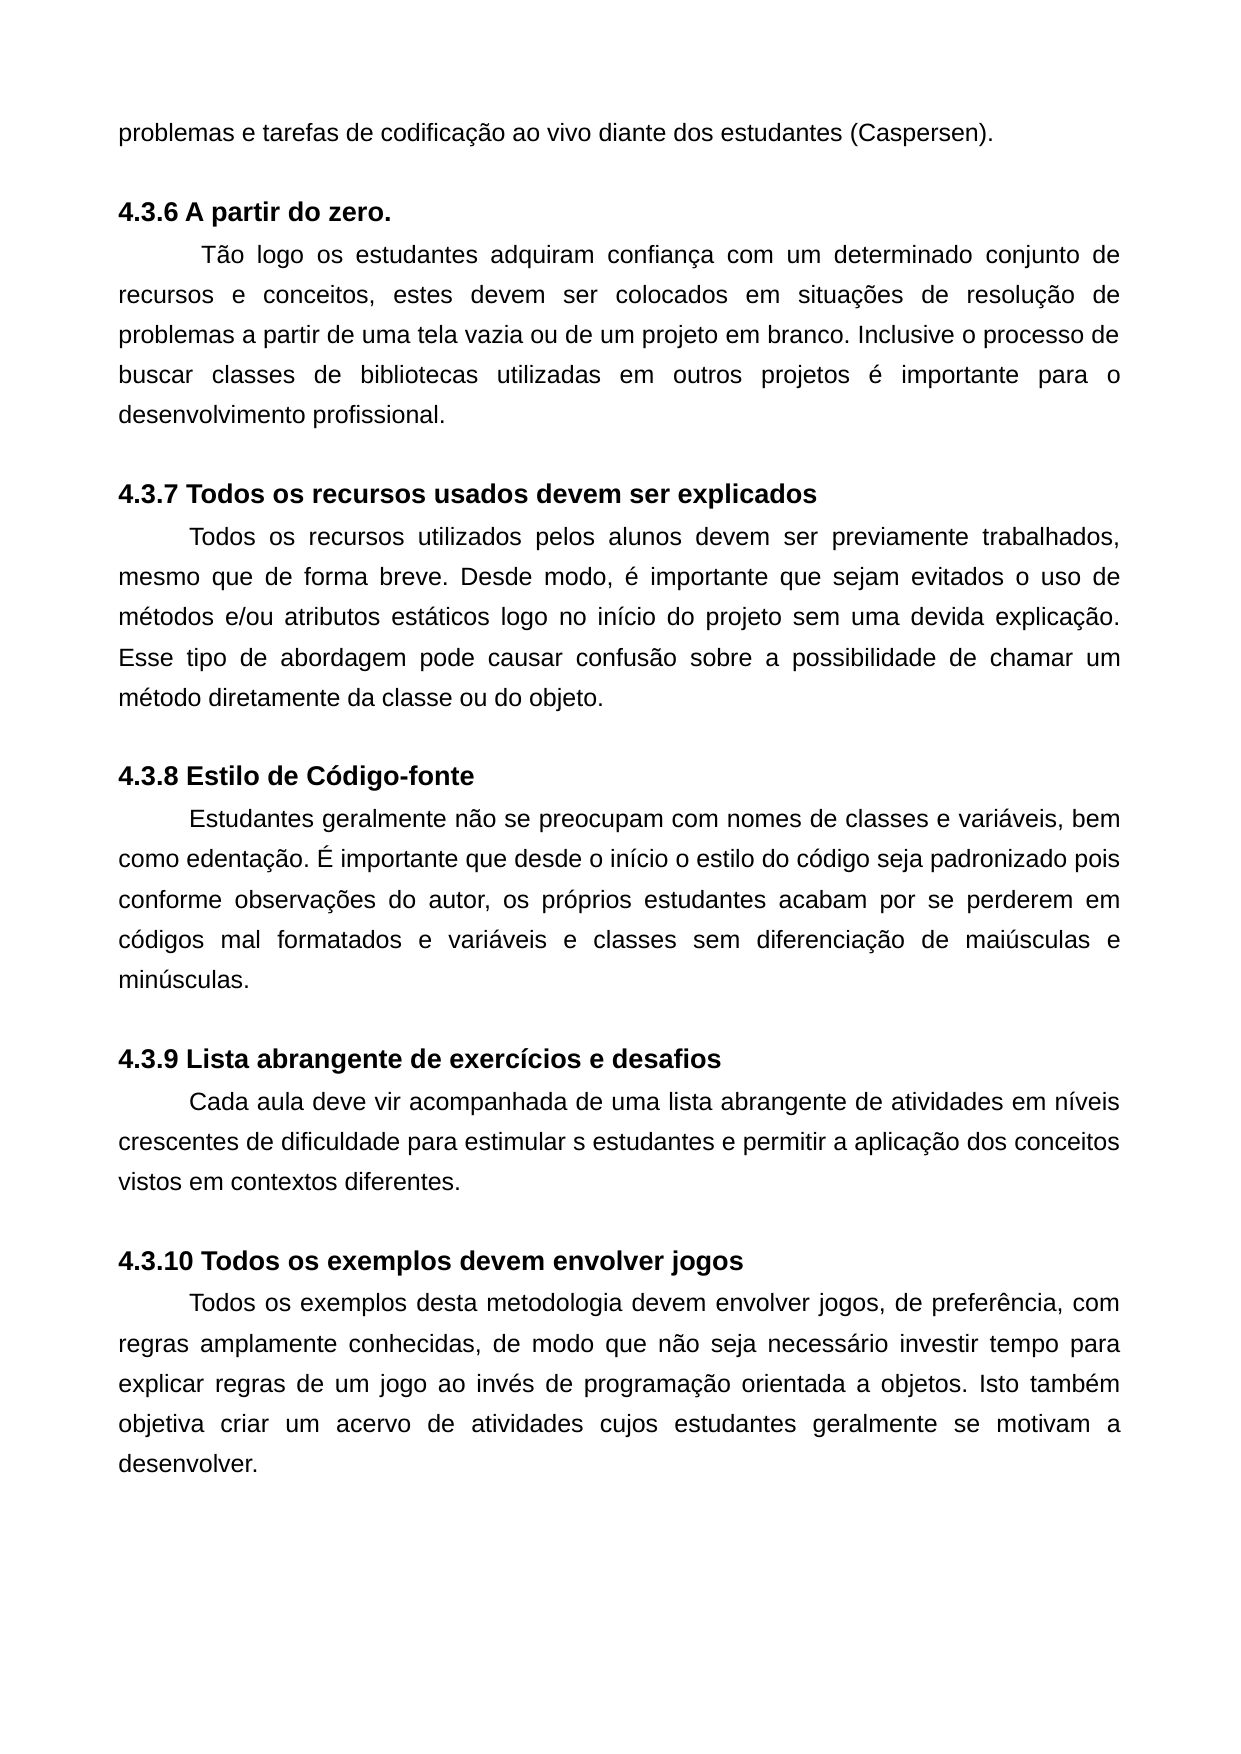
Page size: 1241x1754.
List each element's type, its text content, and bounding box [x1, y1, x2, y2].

text Todos os recursos utilizados pelos alunos devem ser previamente trabalhados, mesmo que de forma breve. Desde modo, é importante que sejam evitados o uso de métodos e/ou atributos estáticos logo no início do projeto sem uma devida explicação. Esse tipo de abordagem pode causar confusão sobre a possibilidade de chamar um método diretamente da classe ou do objeto. [118, 522, 1122, 711]
subtitle 4.3.9 Lista abrangente de exercícios e desafios [118, 1043, 1122, 1074]
text problemas e tarefas de codificação ao vivo diante dos estudantes (Caspersen). [118, 118, 1122, 147]
text Estudantes geralmente não se preocupam com nomes de classes e variáveis, bem como edentação. É importante que desde o início o estilo do código seja padronizado pois conforme observações do autor, os próprios estudantes acabam por se perderem em códigos mal formatados e variáveis e classes sem diferenciação de maiúsculas e minúsculas. [118, 804, 1122, 994]
text Tão logo os estudantes adquiram confiança com um determinado conjunto de recursos e conceitos, estes devem ser colocados em situações de resolução de problemas a partir de uma tela vazia ou de um projeto em branco. Inclusive o processo de buscar classes de bibliotecas utilizadas em outros projetos é importante para o desenvolvimento profissional. [118, 239, 1122, 429]
text Todos os exemplos desta metodologia devem envolver jogos, de preferência, com regras amplamente conhecidas, de modo que não seja necessário investir tempo para explicar regras de um jogo ao invés de programação orientada a objetos. Isto também objetiva criar um acervo de atividades cujos estudantes geralmente se motivam a desenvolver. [118, 1288, 1122, 1478]
subtitle 4.3.6 A partir do zero. [118, 196, 1122, 227]
text Cada aula deve vir acompanhada de uma lista abrangente de atividades em níveis crescentes de dificuldade para estimular s estudantes e permitir a aplicação dos conceitos vistos em contextos diferentes. [118, 1086, 1122, 1196]
subtitle 4.3.8 Estilo de Código-fonte [118, 760, 1122, 792]
subtitle 4.3.7 Todos os recursos usados devem ser explicados [118, 478, 1122, 509]
subtitle 4.3.10 Todos os exemplos devem envolver jogos [118, 1244, 1122, 1276]
